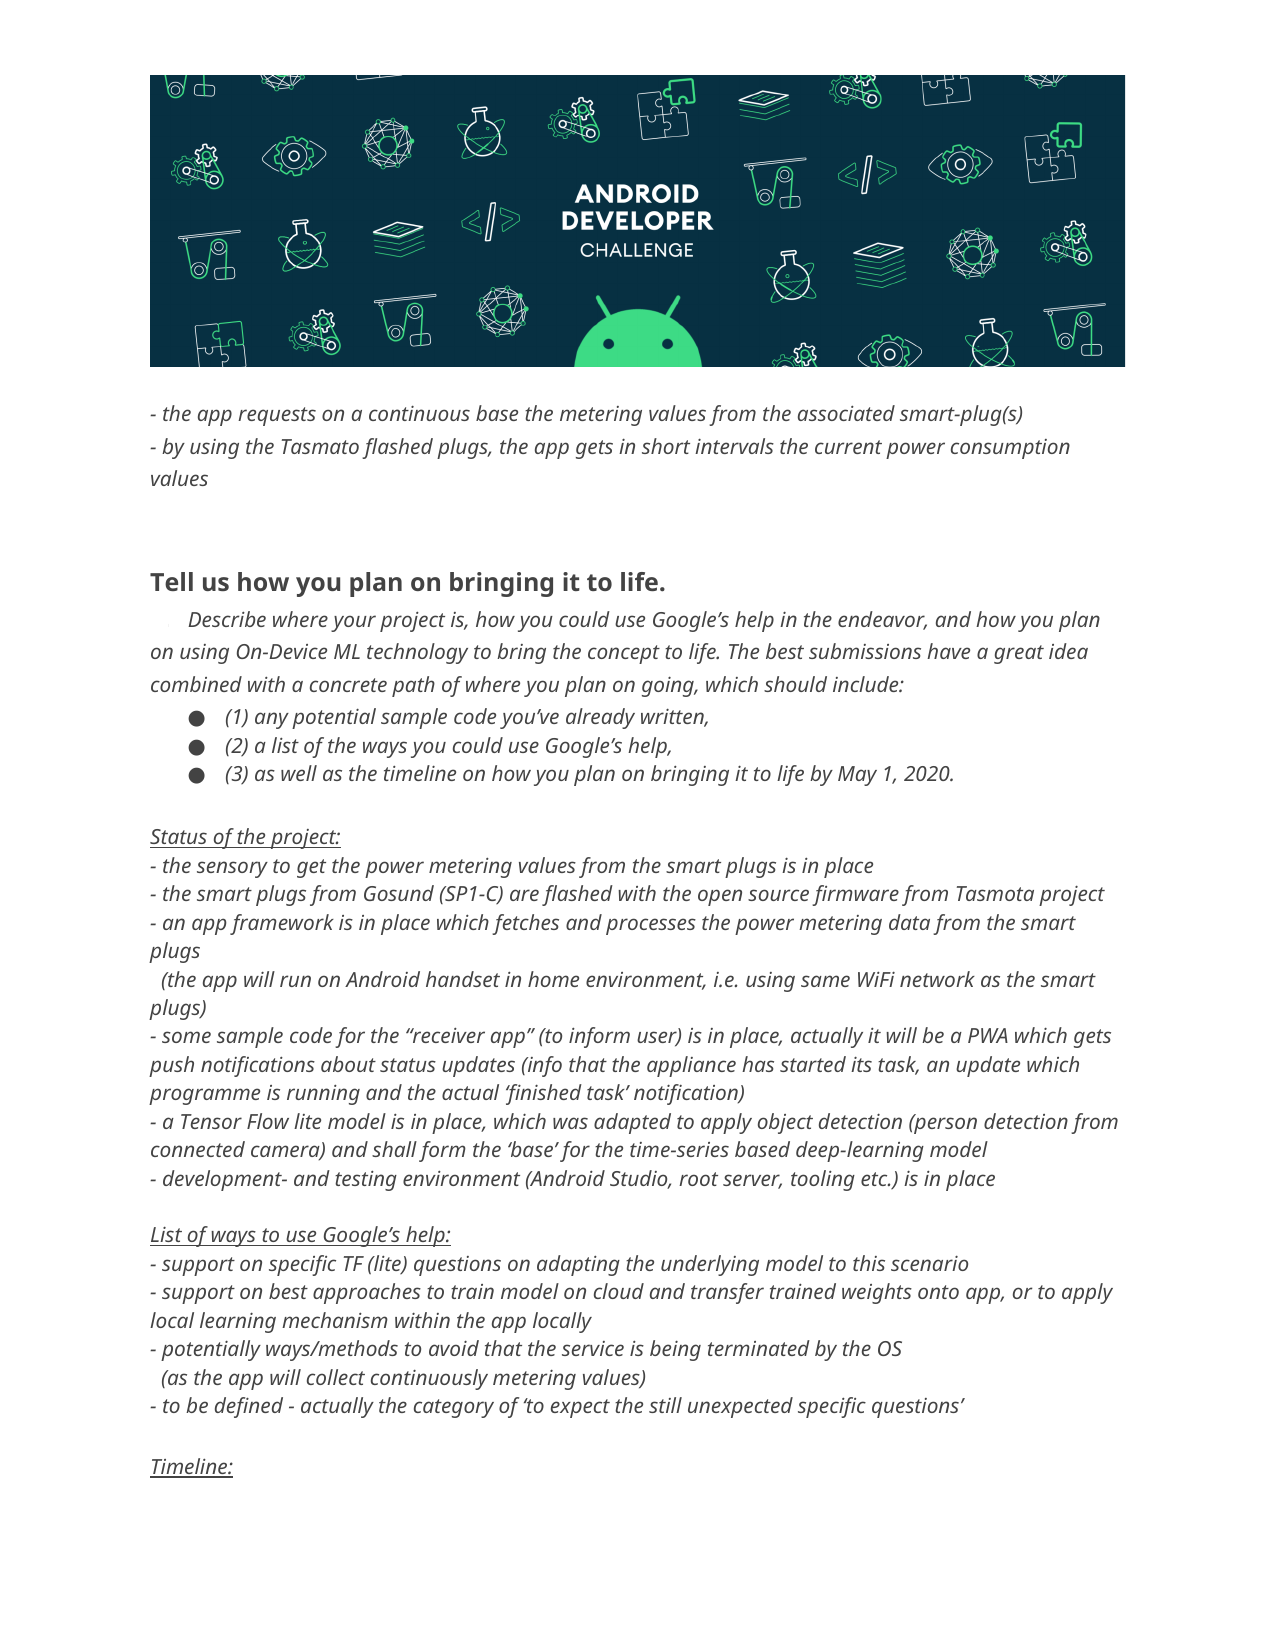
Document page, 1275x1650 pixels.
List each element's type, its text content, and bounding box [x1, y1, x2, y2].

text Timeline: [150, 1452, 1125, 1481]
text - the app requests on a continuous base the metering values from the associated smart-plug(s) - by using the Tasmato flashed plugs, the app gets in short intervals the current power consumption values [150, 367, 1125, 526]
picture [150, 75, 1125, 367]
list (2) a list of the ways you could use Google’s help, [187, 731, 1125, 759]
text Describe where your project is, how you could use Google’s help in the endeavor, and how you plan on using On-Device ML technology to bring the concept to life. The best submissions have a great idea combined with a concrete path of where you plan on going, which should include: [150, 605, 1125, 698]
text Status of the project: - the sensory to get the power metering values from the smart plugs is in place - the smart plugs from Gosund (SP1-C) are flashed with the open source firmware from Tasmota project - an app framework is in place which fetches and processes the power metering data from the smart plugs (the app will run on Android handset in home environment, i.e. using same WiFi network as the smart plugs) - some sample code for the “receiver app” (to inform user) is in place, actually it will be a PWA which gets push notifications about status updates (info that the appliance has started its task, an update which programme is running and the actual ‘finished task’ notification) - a Tensor Flow lite model is in place, which was adapted to apply object detection (person detection from connected camera) and shall form the ‘base’ for the time-series based deep-learning model - development- and testing environment (Android Studio, root server, tooling etc.) is in place List of ways to use Google’s help: - support on specific TF (lite) questions on adapting the underlying model to this scenario - support on best approaches to train model on cloud and transfer trained weights onto app, or to apply local learning mechanism within the app locally - potentially ways/methods to avoid that the service is being terminated by the OS (as the app will collect continuously metering values) - to be defined - actually the category of ‘to expect the still unexpected specific questions’ [150, 794, 1125, 1446]
list (3) as well as the timeline on how you plan on bringing it to life by May 1, 2020. [187, 759, 1125, 788]
text Tell us how you plan on bringing it to life. [150, 564, 1125, 598]
list (1) any potential sample code you’ve already written, [187, 702, 1125, 731]
